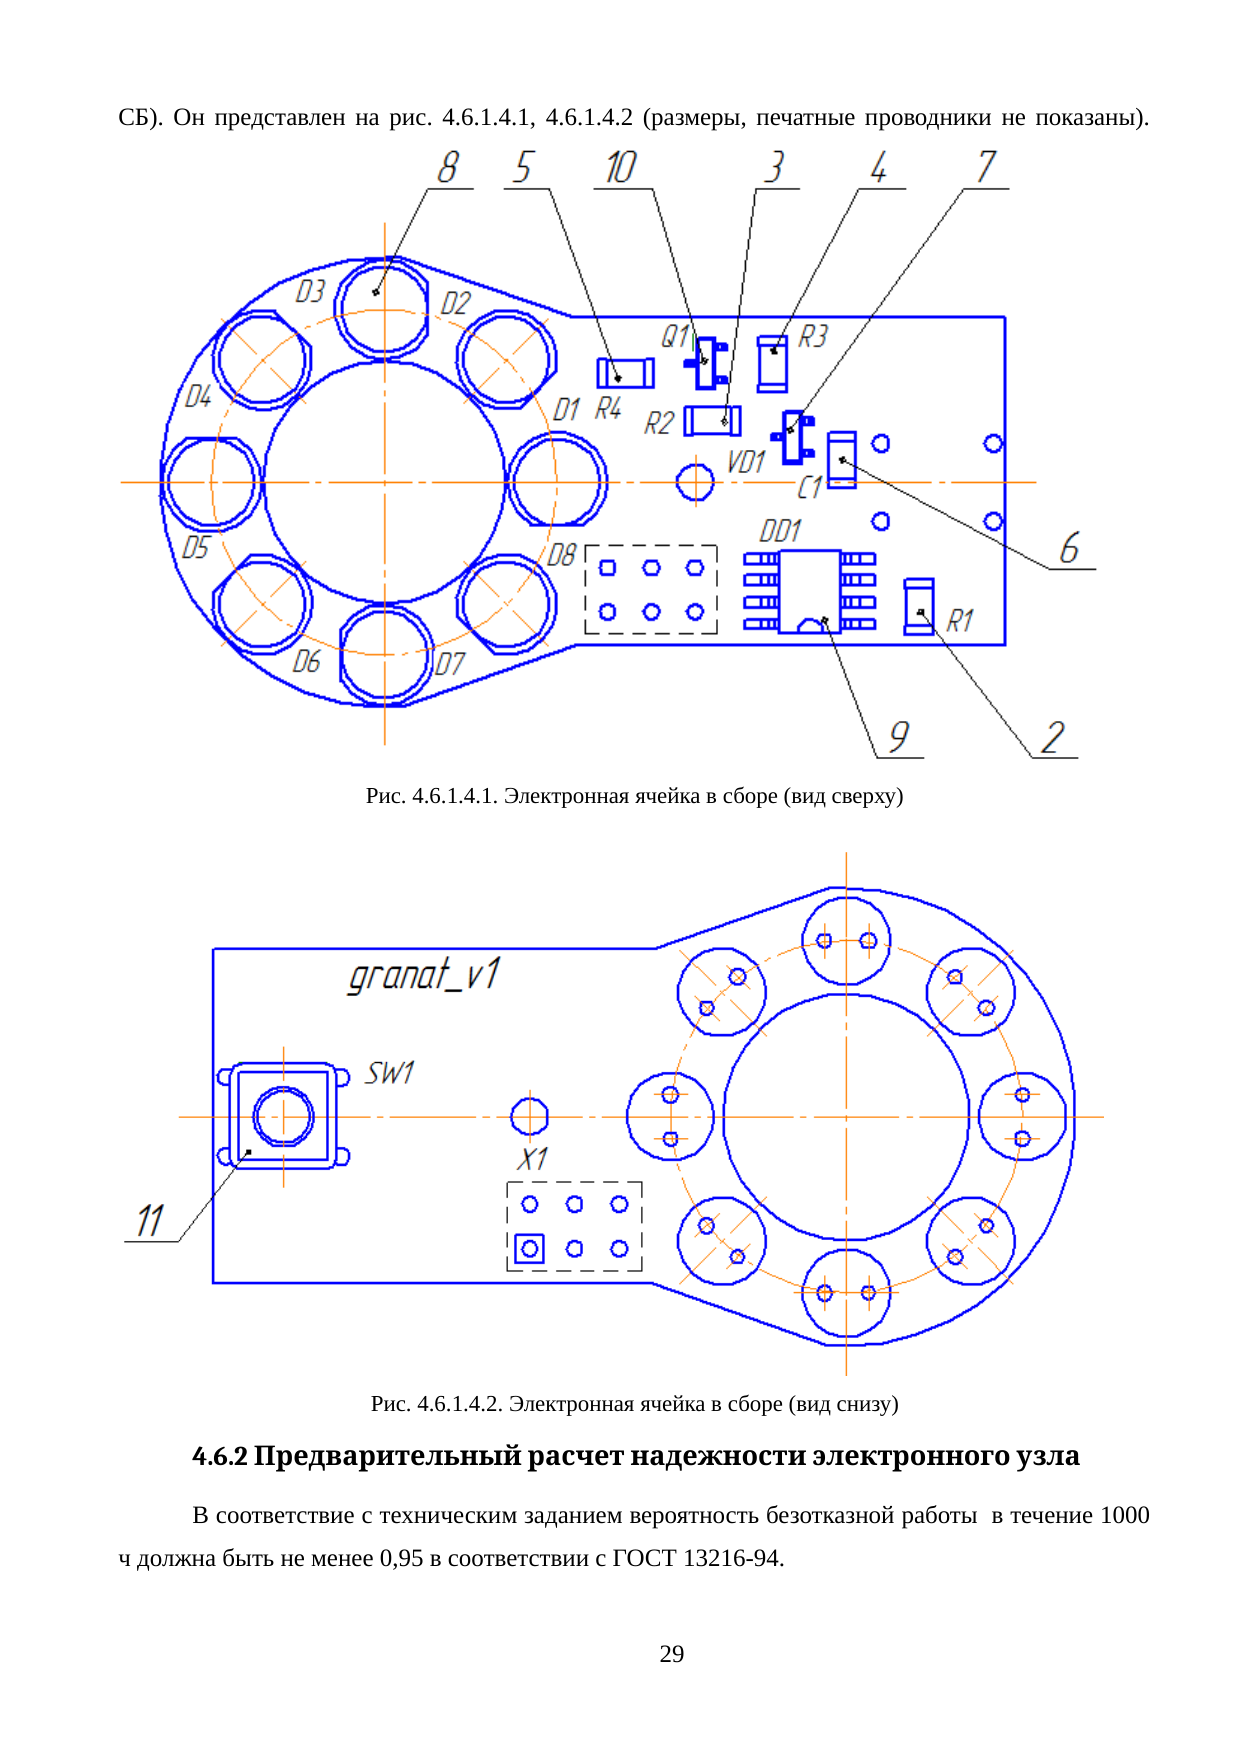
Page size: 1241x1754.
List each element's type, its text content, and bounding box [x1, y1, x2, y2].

text СБ). Он представлен на рис. 4.6.1.4.1, 4.6.1.4.2 (размеры, печатные проводники не показаны). [118, 102, 1152, 145]
text В соответствие с техническим заданием вероятность безотказной работы в течение 1000 ч должна быть не менее 0,95 в соответствии с ГОСТ 13216-94. [118, 1500, 1152, 1572]
subtitle 4.6.2 Предварительный расчет надежности электронного узла [118, 1441, 1152, 1472]
picture [118, 851, 1104, 1376]
text Рис. 4.6.1.4.1. Электронная ячейка в сборе (вид сверху) [118, 782, 1152, 808]
text Рис. 4.6.1.4.2. Электронная ячейка в сборе (вид снизу) [118, 1390, 1152, 1416]
picture [118, 145, 1113, 768]
